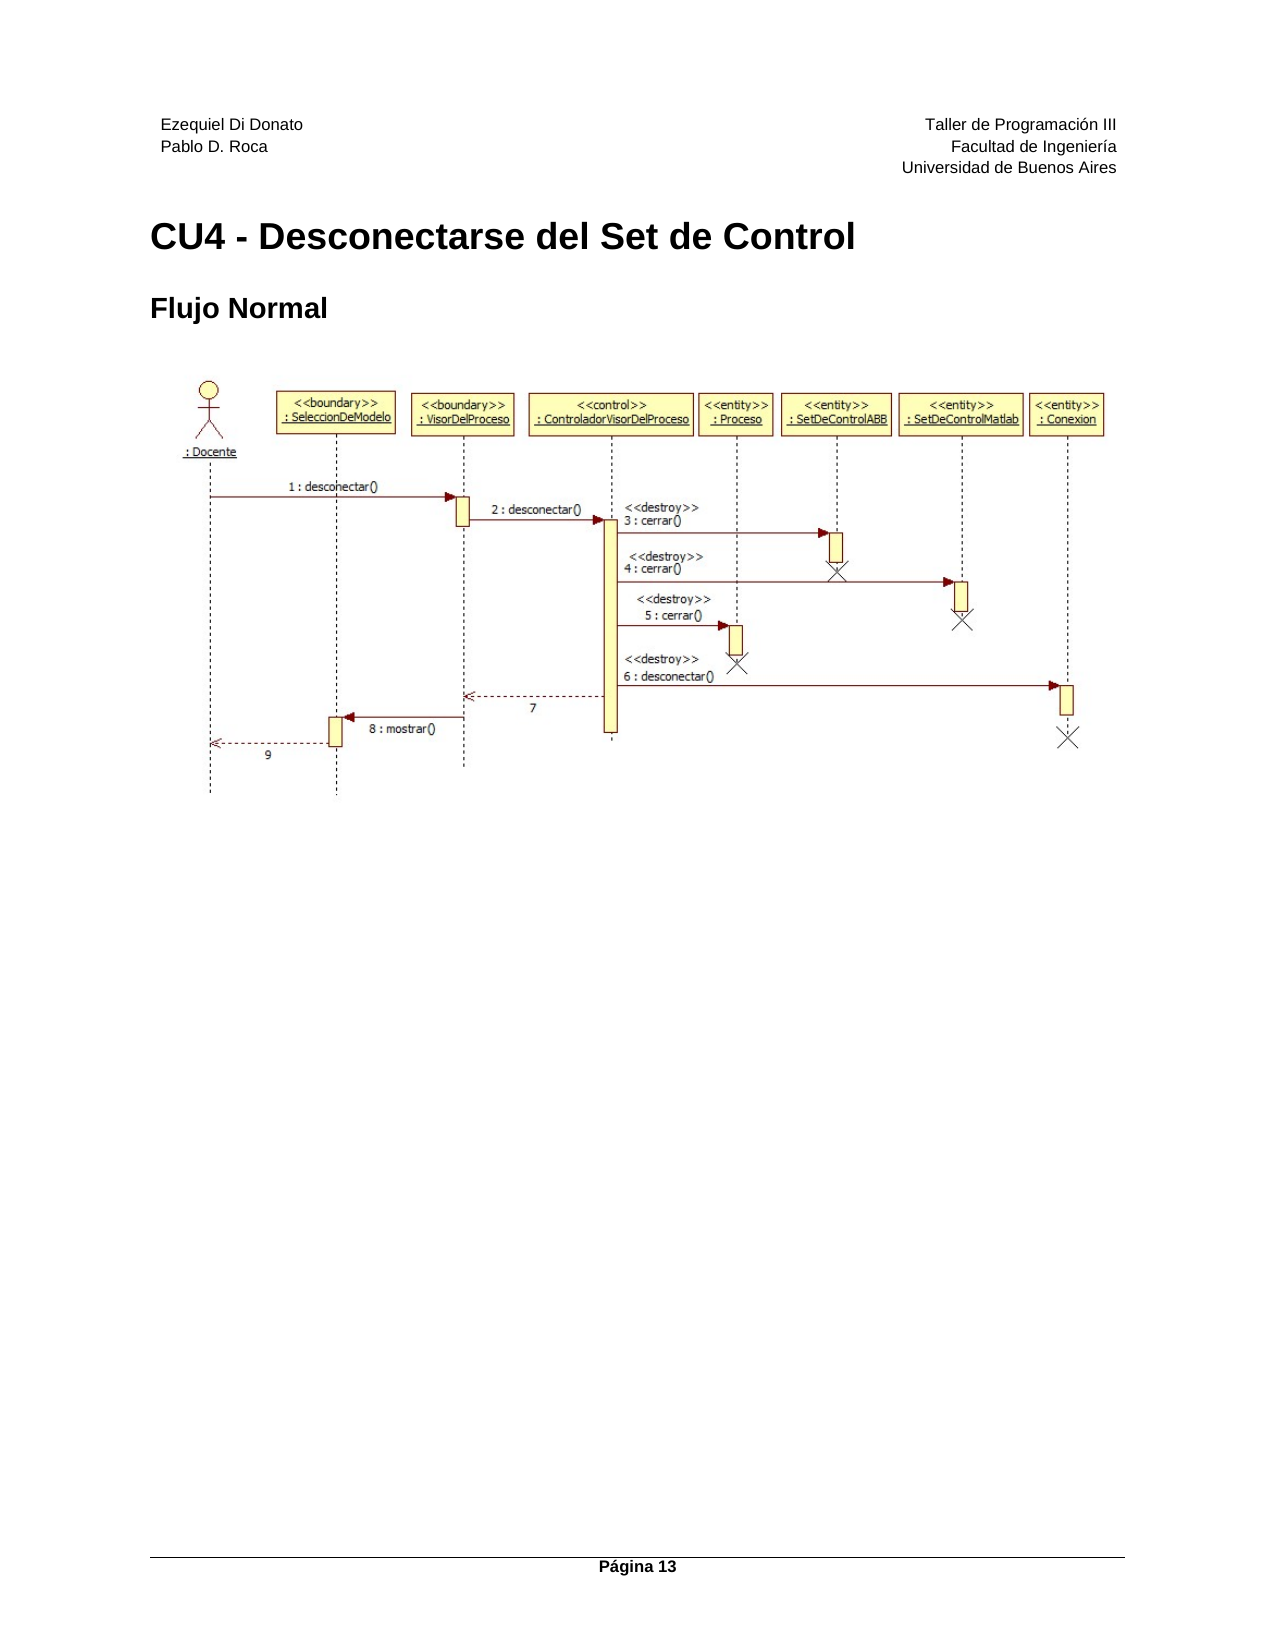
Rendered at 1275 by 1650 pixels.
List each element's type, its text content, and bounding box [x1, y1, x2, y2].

subtitle Flujo Normal [150, 292, 1125, 325]
picture [150, 358, 1125, 817]
subtitle CU4 - Desconectarse del Set de Control [150, 215, 1125, 257]
